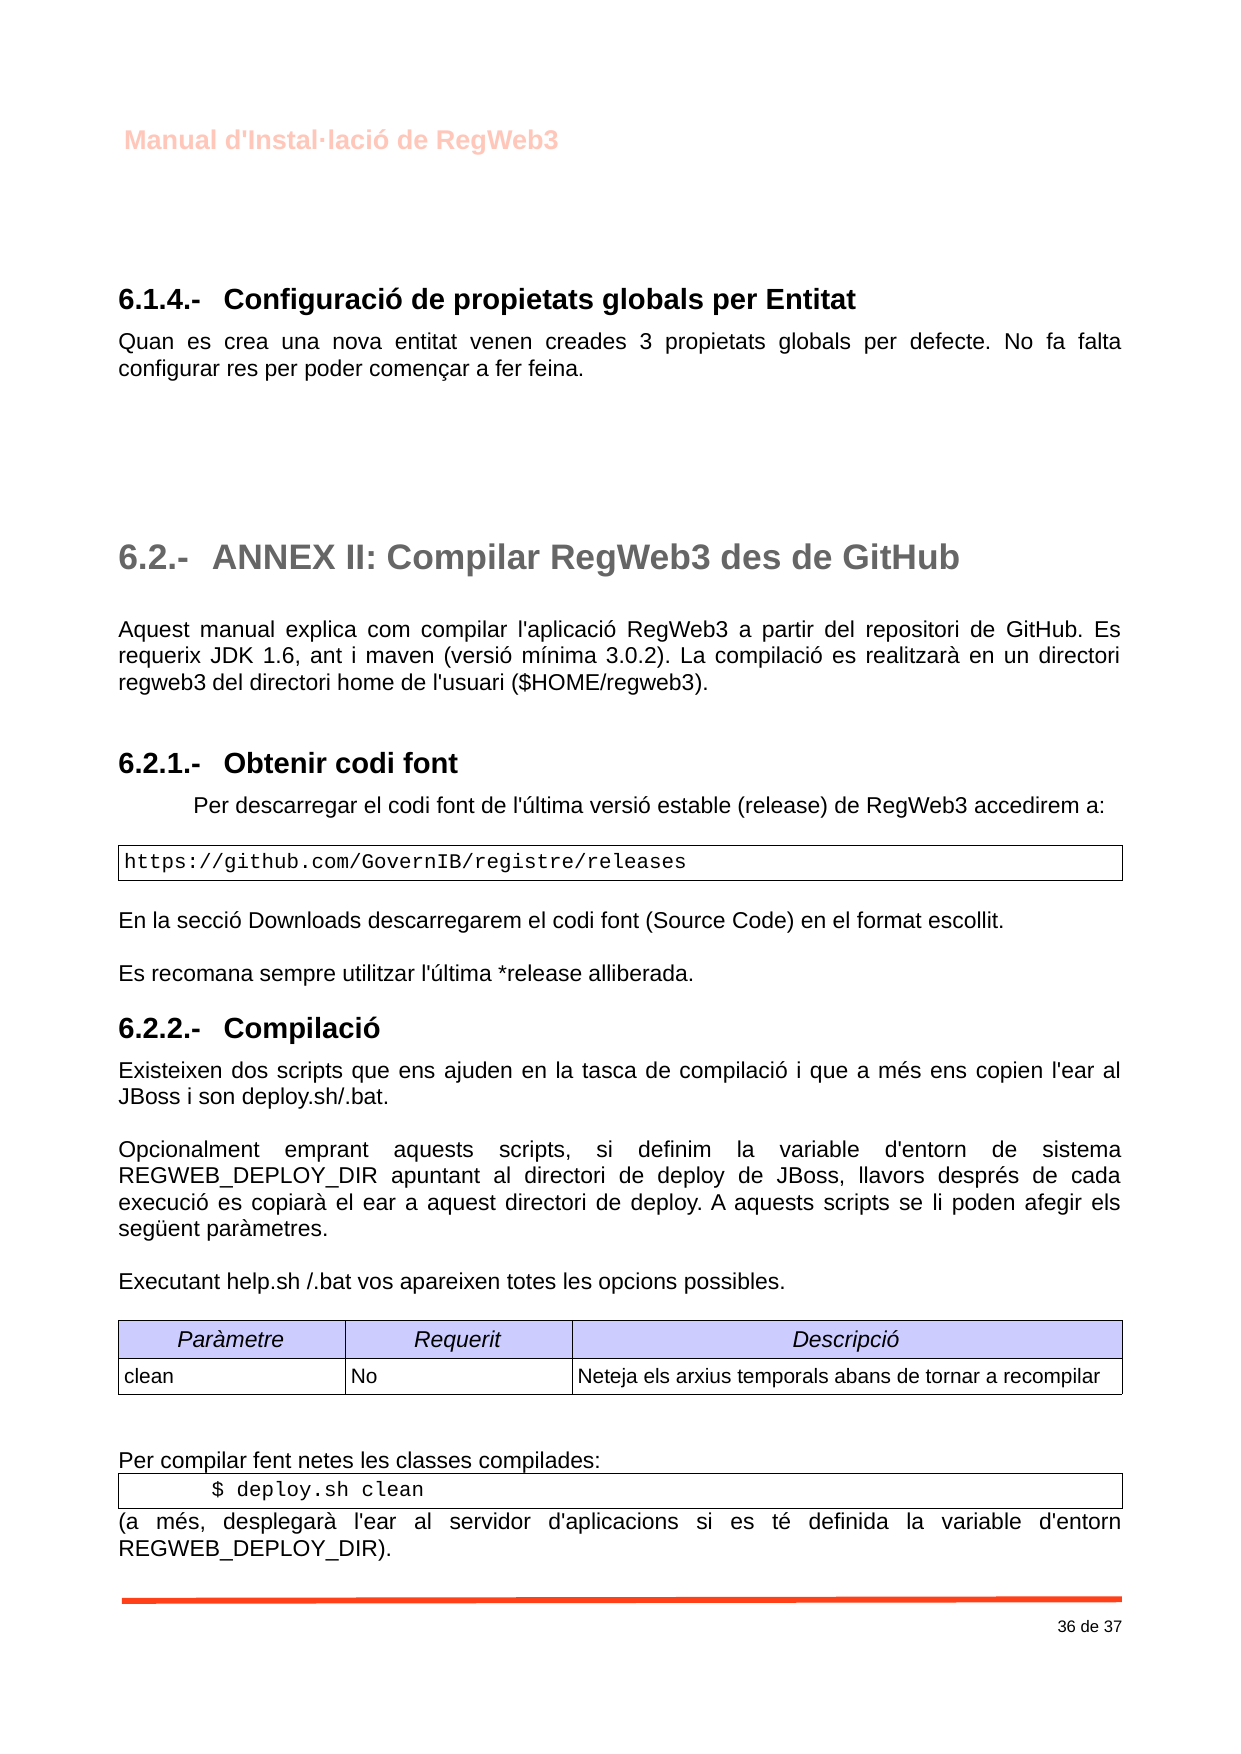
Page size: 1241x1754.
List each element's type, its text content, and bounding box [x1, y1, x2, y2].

table_header https://github.com/GovernIB/registre/releases [119, 846, 1122, 880]
text Existeixen dos scripts que ens ajuden en la tasca de compilació i que a més ens copien l'ear al JBoss i son deploy.sh/.bat. [118, 1057, 1122, 1109]
text Per compilar fent netes les classes compilades: [118, 1447, 1122, 1473]
table_header Paràmetre [119, 1321, 345, 1358]
text Es recomana sempre utilitzar l'última *release alliberada. [118, 959, 1122, 986]
text (a més, desplegarà l'ear al servidor d'aplicacions si es té definida la variable d'entorn REGWEB_DEPLOY_DIR). [118, 1509, 1122, 1561]
subtitle ANNEX II: Compilar RegWeb3 des de GitHub [118, 536, 1122, 577]
text En la secció Downloads descarregarem el codi font (Source Code) en el format escollit. [118, 907, 1122, 933]
table_header $ deploy.sh clean [119, 1474, 1122, 1508]
subtitle Compilació [118, 1011, 1122, 1044]
subtitle Configuració de propietats globals per Entitat [118, 282, 1122, 316]
text Executant help.sh /.bat vos apareixen totes les opcions possibles. [118, 1268, 1122, 1294]
subtitle Obtenir codi font [118, 746, 1122, 780]
table_header Requerit [346, 1321, 572, 1358]
text Quan es crea una nova entitat venen creades 3 propietats globals per defecte. No fa falta configurar res per poder començar a fer feina. [118, 328, 1122, 381]
table_header Descripció [573, 1321, 1122, 1358]
table_cell clean [119, 1359, 345, 1394]
table_cell Neteja els arxius temporals abans de tornar a recompilar [573, 1359, 1122, 1394]
list Per descarregar el codi font de l'última versió estable (release) de RegWeb3 accedirem a: [156, 792, 1122, 819]
table_cell No [346, 1359, 572, 1394]
text Opcionalment emprant aquests scripts, si definim la variable d'entorn de sistema REGWEB_DEPLOY_DIR apuntant al directori de deploy de JBoss, llavors després de cada execució es copiarà el ear a aquest directori de deploy. A aquests scripts se li poden afegir els següent paràmetres. [118, 1136, 1122, 1241]
text Aquest manual explica com compilar l'aplicació RegWeb3 a partir del repositori de GitHub. Es requerix JDK 1.6, ant i maven (versió mínima 3.0.2). La compilació es realitzarà en un directori regweb3 del directori home de l'usuari ($HOME/regweb3). [118, 616, 1122, 695]
